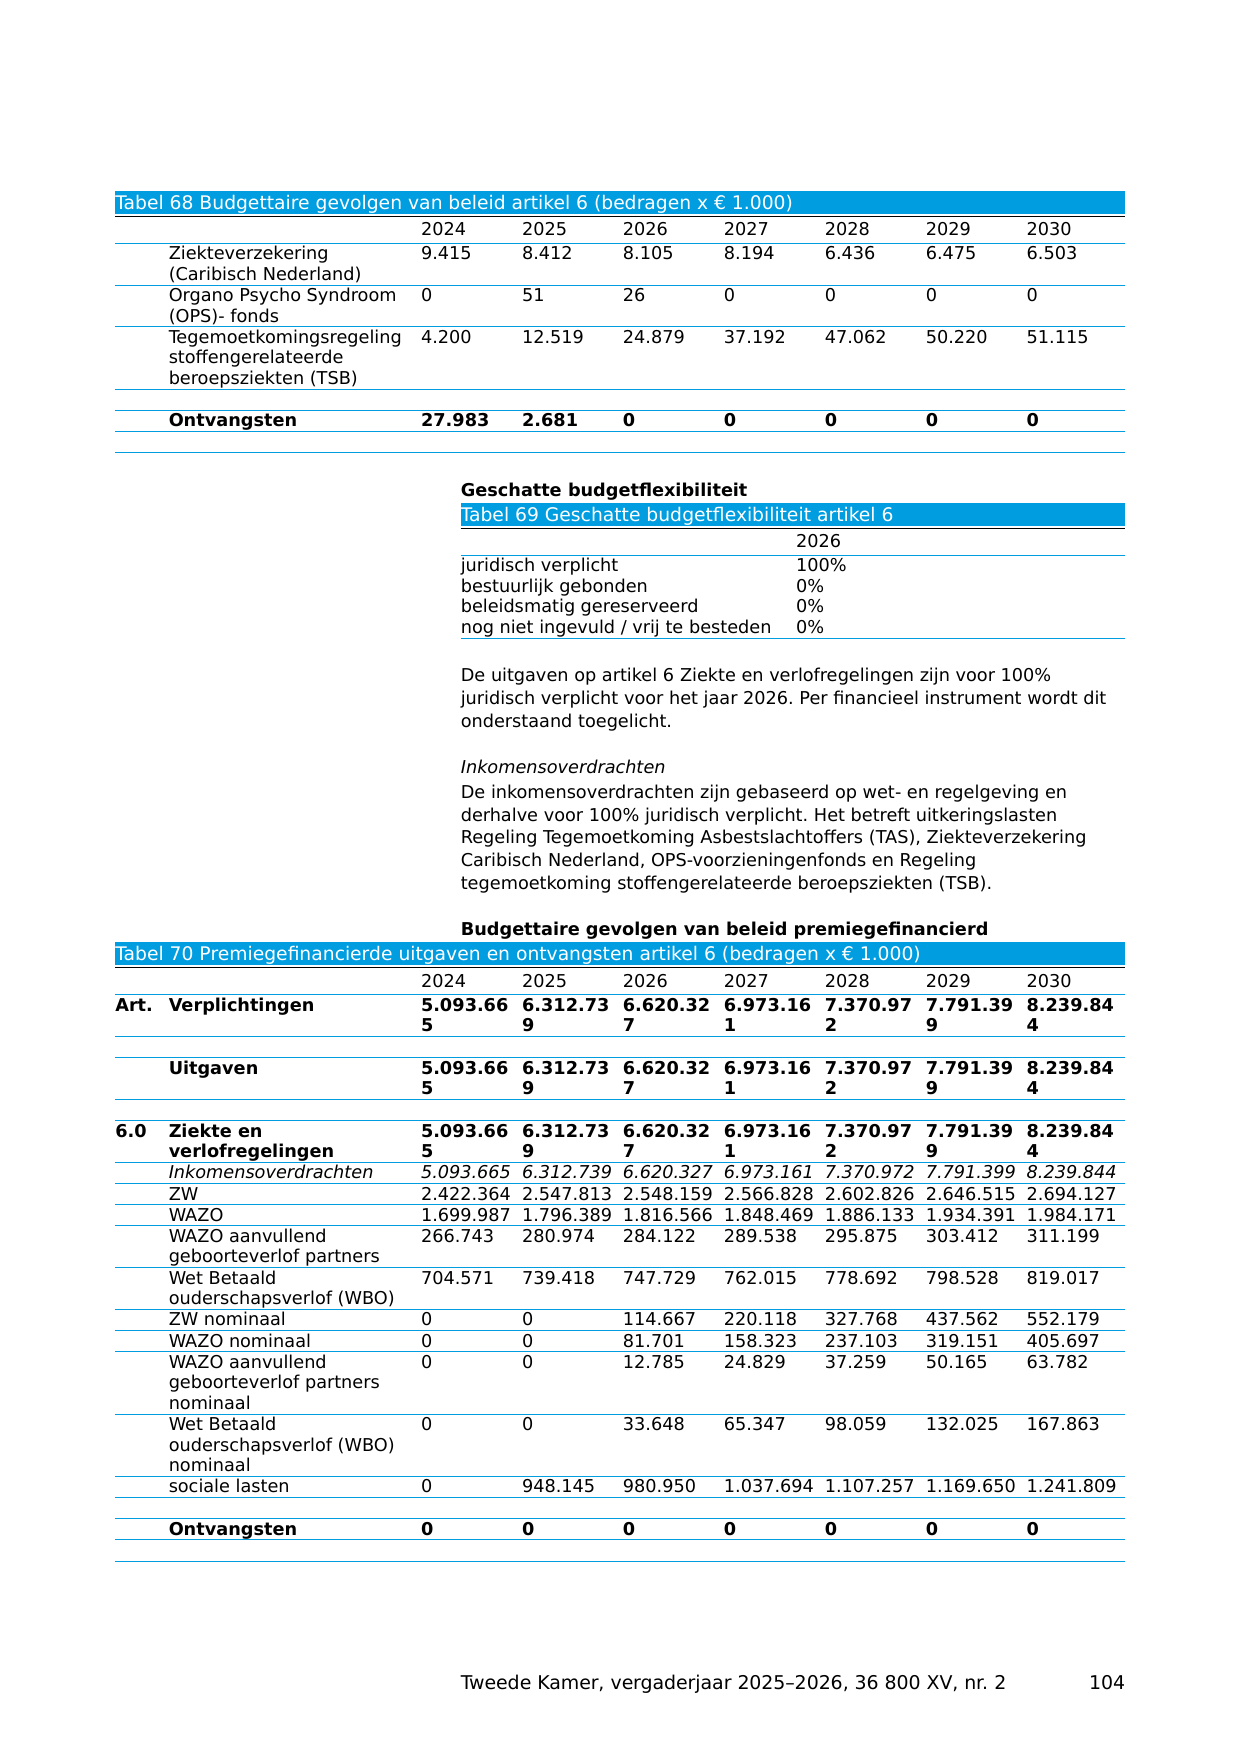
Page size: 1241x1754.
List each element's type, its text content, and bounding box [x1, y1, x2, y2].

table_cell 167.863 [1024, 1415, 1125, 1476]
table_cell [115, 390, 166, 410]
table_cell 2.548.159 [620, 1184, 721, 1204]
table_cell 0 [519, 1519, 620, 1539]
table_cell 0 [418, 1415, 519, 1476]
table_cell 33.648 [620, 1415, 721, 1476]
table_cell 1.169.650 [923, 1477, 1023, 1497]
table_cell 6.973.161 [721, 1058, 822, 1099]
table_cell sociale lasten [166, 1477, 418, 1497]
table_cell [166, 390, 418, 410]
table_cell [418, 1037, 519, 1057]
table_cell 2026 [793, 529, 1125, 554]
table_cell beleidsmatig gereserveerd [461, 596, 793, 617]
table_cell 0 [1024, 286, 1125, 326]
table_cell 778.692 [822, 1268, 923, 1309]
table_cell 0 [418, 1519, 519, 1539]
table_cell 8.239.844 [1024, 1121, 1125, 1162]
table_cell [166, 1037, 418, 1057]
table_cell 6.973.161 [721, 1163, 822, 1183]
table_cell 2.422.364 [418, 1184, 519, 1204]
table_cell [822, 390, 923, 410]
table_cell [519, 1540, 620, 1561]
table_cell 26 [620, 286, 721, 326]
table_cell 0 [822, 1519, 923, 1539]
table_cell 7.791.399 [923, 995, 1023, 1036]
table_cell [461, 529, 793, 554]
table_cell 1.848.469 [721, 1205, 822, 1225]
table_cell [822, 432, 923, 452]
table_cell nog niet ingevuld / vrij te besteden [461, 617, 793, 638]
table_cell 2024 [418, 217, 519, 243]
table_cell [166, 432, 418, 452]
table_cell 0 [620, 411, 721, 431]
table_cell 50.165 [923, 1352, 1023, 1413]
table_cell Wet Betaald ouderschapsverlof (WBO) [166, 1268, 418, 1309]
table_cell [418, 432, 519, 452]
table_cell 51 [519, 286, 620, 326]
table_cell 0% [793, 617, 1125, 638]
table_cell 704.571 [418, 1268, 519, 1309]
table_cell [166, 1540, 418, 1561]
table_cell [519, 1037, 620, 1057]
table_cell 0 [923, 286, 1023, 326]
table_cell Verplichtingen [166, 995, 418, 1036]
table_cell 98.059 [822, 1415, 923, 1476]
table_cell Ontvangsten [166, 411, 418, 431]
table_cell 1.699.987 [418, 1205, 519, 1225]
table_cell 0 [721, 1519, 822, 1539]
table_cell 280.974 [519, 1226, 620, 1267]
table_cell 7.370.972 [822, 1121, 923, 1162]
table_cell Tegemoetkomingsregeling stoffengerelateerde beroepsziekten (TSB) [166, 327, 418, 389]
table_cell 0 [418, 1477, 519, 1497]
table_cell 6.436 [822, 244, 923, 284]
table_cell 7.370.972 [822, 995, 923, 1036]
table_cell bestuurlijk gebonden [461, 576, 793, 596]
table_cell 2.646.515 [923, 1184, 1023, 1204]
table_cell Inkomensoverdrachten [166, 1163, 418, 1183]
table_cell [115, 244, 166, 284]
table_cell 2025 [519, 217, 620, 243]
table_cell [822, 1498, 923, 1518]
table_cell WAZO [166, 1205, 418, 1225]
table_cell 0 [923, 411, 1023, 431]
table_cell [1024, 1498, 1125, 1518]
table_cell 1.037.694 [721, 1477, 822, 1497]
table_cell 220.118 [721, 1310, 822, 1330]
table_cell 1.107.257 [822, 1477, 923, 1497]
table_cell 1.934.391 [923, 1205, 1023, 1225]
table_cell [115, 1310, 166, 1330]
table_cell [115, 327, 166, 389]
table_cell 8.239.844 [1024, 1163, 1125, 1183]
table_cell [721, 432, 822, 452]
table_cell 6.620.327 [620, 1121, 721, 1162]
table_cell 0 [418, 1331, 519, 1351]
table_cell 237.103 [822, 1331, 923, 1351]
text De inkomensoverdrachten zijn gebaseerd op wet- en regelgeving en derhalve voor 100% juridisch verplicht. Het betreft uitkeringslasten Regeling Tegemoetkoming Asbestslachtoffers (TAS), Ziekteverzekering Caribisch Nederland, OPS-voorzieningenfonds en Regeling tegemoetkoming stoffengerelateerde beroepsziekten (TSB). [461, 780, 1125, 894]
table_cell 8.239.844 [1024, 995, 1125, 1036]
table_cell [166, 968, 418, 994]
table_cell 2028 [822, 217, 923, 243]
table_cell [721, 1037, 822, 1057]
table_cell 6.973.161 [721, 1121, 822, 1162]
table_cell 5.093.665 [418, 1163, 519, 1183]
table_cell [115, 1477, 166, 1497]
table_cell [115, 1163, 166, 1183]
table_cell 1.241.809 [1024, 1477, 1125, 1497]
table_cell 2.547.813 [519, 1184, 620, 1204]
table_cell 0 [1024, 411, 1125, 431]
table_cell 289.538 [721, 1226, 822, 1267]
table_cell 24.829 [721, 1352, 822, 1413]
table_cell 7.791.399 [923, 1121, 1023, 1162]
table_cell 0 [519, 1331, 620, 1351]
table_cell 9.415 [418, 244, 519, 284]
table_cell 948.145 [519, 1477, 620, 1497]
table_cell WAZO nominaal [166, 1331, 418, 1351]
table_cell [721, 1100, 822, 1120]
table_cell 0 [721, 411, 822, 431]
table_cell 405.697 [1024, 1331, 1125, 1351]
table_cell 0 [418, 286, 519, 326]
table_cell 7.370.972 [822, 1163, 923, 1183]
table_cell 65.347 [721, 1415, 822, 1476]
text Inkomensoverdrachten [461, 755, 1125, 778]
table_cell 2028 [822, 968, 923, 994]
table_cell 63.782 [1024, 1352, 1125, 1413]
table_cell 158.323 [721, 1331, 822, 1351]
table_cell 2026 [620, 217, 721, 243]
table_cell 27.983 [418, 411, 519, 431]
table_cell 819.017 [1024, 1268, 1125, 1309]
table_cell [115, 1058, 166, 1099]
table_cell 24.879 [620, 327, 721, 389]
table_cell [115, 1331, 166, 1351]
table_cell 0 [721, 286, 822, 326]
table_cell 0 [923, 1519, 1023, 1539]
table_cell [519, 1498, 620, 1518]
table_cell [721, 1498, 822, 1518]
table_cell 37.192 [721, 327, 822, 389]
table_cell Wet Betaald ouderschapsverlof (WBO) nominaal [166, 1415, 418, 1476]
table_cell 6.312.739 [519, 1058, 620, 1099]
table_cell [418, 390, 519, 410]
table_cell [115, 411, 166, 431]
table_cell [1024, 390, 1125, 410]
table_cell WAZO aanvullend geboorteverlof partners nominaal [166, 1352, 418, 1413]
table_cell 81.701 [620, 1331, 721, 1351]
table_cell 2.566.828 [721, 1184, 822, 1204]
table_cell 980.950 [620, 1477, 721, 1497]
table_cell 327.768 [822, 1310, 923, 1330]
table_cell 2029 [923, 968, 1023, 994]
table_cell 12.785 [620, 1352, 721, 1413]
table_cell [115, 1415, 166, 1476]
table_cell [115, 1540, 166, 1561]
table_cell 8.194 [721, 244, 822, 284]
text Budgettaire gevolgen van beleid premiegefinancierd [461, 917, 1125, 940]
table_cell 295.875 [822, 1226, 923, 1267]
table_cell [166, 1100, 418, 1120]
table_cell [620, 390, 721, 410]
table_cell 0% [793, 596, 1125, 617]
table_cell 303.412 [923, 1226, 1023, 1267]
table_cell 2.602.826 [822, 1184, 923, 1204]
table_cell 6.620.327 [620, 1058, 721, 1099]
table_cell Ziekte en verlofregelingen [166, 1121, 418, 1162]
table_cell [115, 968, 166, 994]
table_cell 6.503 [1024, 244, 1125, 284]
table_cell juridisch verplicht [461, 556, 793, 576]
table_cell 0 [1024, 1519, 1125, 1539]
table_cell [923, 1037, 1023, 1057]
table_cell 2025 [519, 968, 620, 994]
table_cell 0 [418, 1310, 519, 1330]
table_cell 50.220 [923, 327, 1023, 389]
table_cell [418, 1100, 519, 1120]
table_cell [1024, 1540, 1125, 1561]
table_cell [822, 1037, 923, 1057]
table_cell [166, 1498, 418, 1518]
table_cell [115, 1037, 166, 1057]
table_cell [115, 286, 166, 326]
table_cell 114.667 [620, 1310, 721, 1330]
table_cell 8.105 [620, 244, 721, 284]
table_cell 747.729 [620, 1268, 721, 1309]
table_cell [923, 390, 1023, 410]
table_cell 1.816.566 [620, 1205, 721, 1225]
table_cell 7.791.399 [923, 1163, 1023, 1183]
table_cell 284.122 [620, 1226, 721, 1267]
table_cell 2027 [721, 968, 822, 994]
table_cell [115, 1226, 166, 1267]
table_cell 6.620.327 [620, 995, 721, 1036]
table_cell 8.412 [519, 244, 620, 284]
table_cell [115, 1205, 166, 1225]
table_cell 2030 [1024, 217, 1125, 243]
table_cell Uitgaven [166, 1058, 418, 1099]
table_cell [115, 1519, 166, 1539]
table_cell 37.259 [822, 1352, 923, 1413]
table_cell [418, 1540, 519, 1561]
table_cell [1024, 1100, 1125, 1120]
table_cell [620, 1540, 721, 1561]
table_cell 6.973.161 [721, 995, 822, 1036]
table_cell [923, 1100, 1023, 1120]
table_cell 6.0 [115, 1121, 166, 1162]
table_cell [620, 1037, 721, 1057]
table_cell [115, 1184, 166, 1204]
table_cell Organo Psycho Syndroom (OPS)- fonds [166, 286, 418, 326]
table_cell 319.151 [923, 1331, 1023, 1351]
table_cell 51.115 [1024, 327, 1125, 389]
table_cell 6.312.739 [519, 1163, 620, 1183]
table_cell [115, 1100, 166, 1120]
table_cell [115, 217, 166, 243]
table_cell 437.562 [923, 1310, 1023, 1330]
table_cell 0% [793, 576, 1125, 596]
table_cell 266.743 [418, 1226, 519, 1267]
table_cell 2.694.127 [1024, 1184, 1125, 1204]
table_cell 7.370.972 [822, 1058, 923, 1099]
table_cell [923, 1540, 1023, 1561]
table_cell 100% [793, 556, 1125, 576]
table_cell Ziekteverzekering (Caribisch Nederland) [166, 244, 418, 284]
table_cell 311.199 [1024, 1226, 1125, 1267]
table_cell 1.984.171 [1024, 1205, 1125, 1225]
table_cell 5.093.665 [418, 995, 519, 1036]
table_cell 6.475 [923, 244, 1023, 284]
table_cell [721, 390, 822, 410]
table_cell [519, 1100, 620, 1120]
table_cell 0 [822, 411, 923, 431]
table_cell Ontvangsten [166, 1519, 418, 1539]
table_cell [115, 1268, 166, 1309]
table_cell 798.528 [923, 1268, 1023, 1309]
table_cell 2030 [1024, 968, 1125, 994]
table_cell 0 [822, 286, 923, 326]
table_cell ZW nominaal [166, 1310, 418, 1330]
table_cell 0 [519, 1310, 620, 1330]
table_cell 1.796.389 [519, 1205, 620, 1225]
table_cell 0 [519, 1352, 620, 1413]
table_cell 0 [620, 1519, 721, 1539]
table_cell 47.062 [822, 327, 923, 389]
table_cell 6.620.327 [620, 1163, 721, 1183]
table_cell 2.681 [519, 411, 620, 431]
table_cell [115, 1352, 166, 1413]
table_cell [721, 1540, 822, 1561]
table_cell [1024, 432, 1125, 452]
table_cell [1024, 1037, 1125, 1057]
table_cell [923, 432, 1023, 452]
table_cell ZW [166, 1184, 418, 1204]
table_cell Art. [115, 995, 166, 1036]
table_cell 4.200 [418, 327, 519, 389]
text Geschatte budgetflexibiliteit [461, 478, 1125, 501]
table_cell 8.239.844 [1024, 1058, 1125, 1099]
table_cell 762.015 [721, 1268, 822, 1309]
table_cell [418, 1498, 519, 1518]
table_cell [620, 1100, 721, 1120]
table_cell [620, 1498, 721, 1518]
text De uitgaven op artikel 6 Ziekte en verlofregelingen zijn voor 100% juridisch verplicht voor het jaar 2026. Per financieel instrument wordt dit onderstaand toegelicht. [461, 663, 1125, 732]
table_cell 0 [519, 1415, 620, 1476]
table_cell 739.418 [519, 1268, 620, 1309]
table_cell 0 [418, 1352, 519, 1413]
table_cell 132.025 [923, 1415, 1023, 1476]
table_cell [519, 390, 620, 410]
table_cell [822, 1540, 923, 1561]
table_cell 2027 [721, 217, 822, 243]
table_cell 12.519 [519, 327, 620, 389]
table_cell 6.312.739 [519, 995, 620, 1036]
table_cell 1.886.133 [822, 1205, 923, 1225]
table_cell WAZO aanvullend geboorteverlof partners [166, 1226, 418, 1267]
table_cell [115, 1498, 166, 1518]
table_cell [115, 432, 166, 452]
table_cell 2024 [418, 968, 519, 994]
table_cell [166, 217, 418, 243]
table_cell 2029 [923, 217, 1023, 243]
table_cell 5.093.665 [418, 1121, 519, 1162]
table_cell [923, 1498, 1023, 1518]
table_cell 6.312.739 [519, 1121, 620, 1162]
table_cell [620, 432, 721, 452]
table_cell 7.791.399 [923, 1058, 1023, 1099]
table_cell 552.179 [1024, 1310, 1125, 1330]
table_cell [519, 432, 620, 452]
table_cell 5.093.665 [418, 1058, 519, 1099]
table_cell [822, 1100, 923, 1120]
table_cell 2026 [620, 968, 721, 994]
